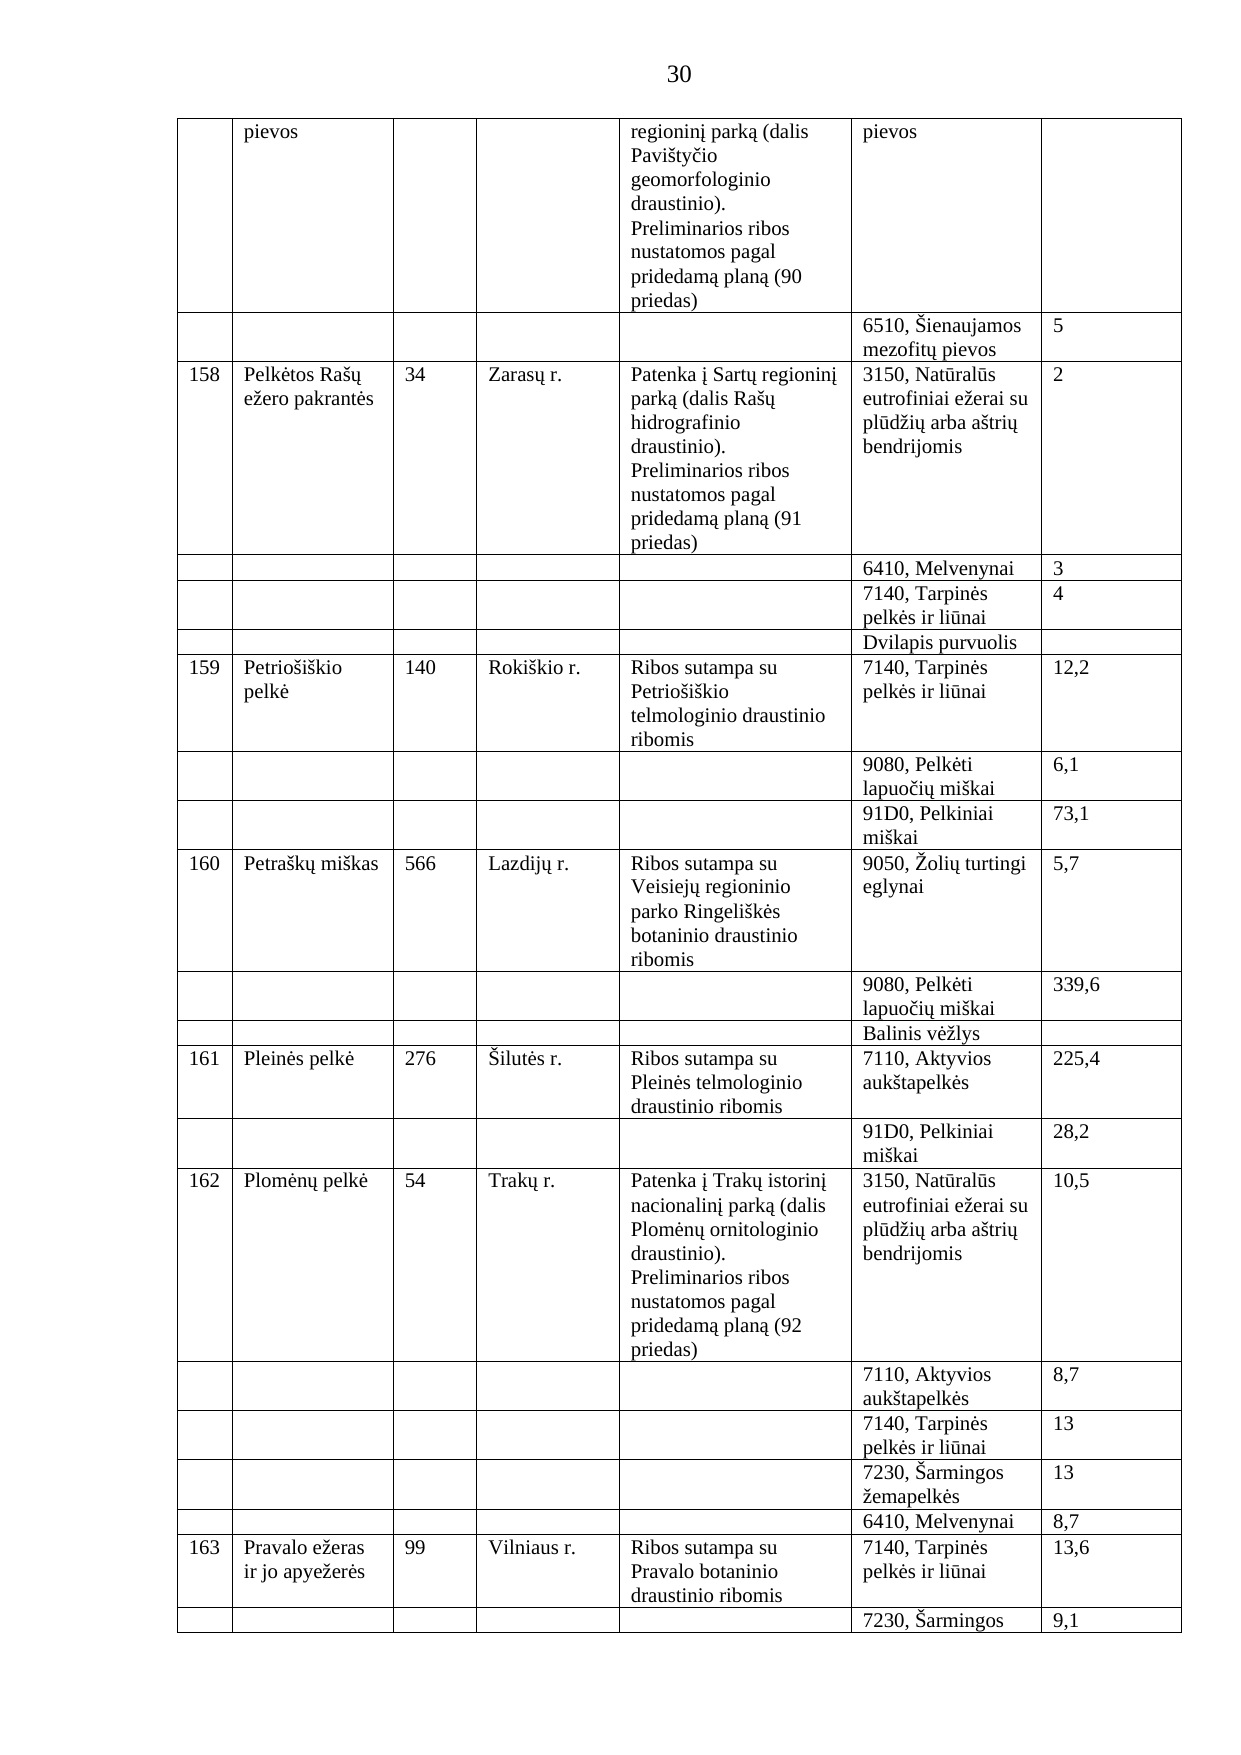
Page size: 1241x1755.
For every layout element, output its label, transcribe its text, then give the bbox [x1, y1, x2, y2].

table_cell [233, 313, 393, 361]
table_cell [477, 1119, 619, 1167]
table_cell [477, 801, 619, 849]
table_cell pievos [852, 119, 1041, 312]
table_cell [233, 1411, 393, 1459]
table_cell [178, 1411, 232, 1459]
table_cell [394, 555, 476, 579]
table_cell [620, 313, 851, 361]
table_cell [1042, 119, 1181, 312]
table_cell 7140, Tarpinės pelkės ir liūnai [852, 1535, 1041, 1607]
table_cell Rokiškio r. [477, 655, 619, 751]
table_cell [394, 313, 476, 361]
table_cell 7110, Aktyvios aukštapelkės [852, 1362, 1041, 1410]
table_cell 6510, Šienaujamos mezofitų pievos [852, 313, 1041, 361]
table_cell [620, 1119, 851, 1167]
table_cell [620, 555, 851, 579]
table_cell 163 [178, 1535, 232, 1607]
table_cell Šilutės r. [477, 1046, 619, 1118]
table_cell 4 [1042, 581, 1181, 629]
table_cell 8,7 [1042, 1510, 1181, 1533]
table_cell [620, 801, 851, 849]
table_cell [233, 630, 393, 654]
table_cell pievos [233, 119, 393, 312]
table_cell [620, 581, 851, 629]
table_cell 3 [1042, 555, 1181, 579]
table_cell 7140, Tarpinės pelkės ir liūnai [852, 1411, 1041, 1459]
table_cell 91D0, Pelkiniai miškai [852, 801, 1041, 849]
table_cell [394, 1362, 476, 1410]
table_cell Patenka į Sartų regioninį parką (dalis Rašų hidrografinio draustinio). Preliminarios ribos nustatomos pagal pridedamą planą (91 priedas) [620, 362, 851, 554]
table_cell 2 [1042, 362, 1181, 554]
table_cell Zarasų r. [477, 362, 619, 554]
table_cell [477, 313, 619, 361]
table_cell [394, 1021, 476, 1045]
table_cell 6410, Melvenynai [852, 1510, 1041, 1533]
table_cell [233, 1608, 393, 1632]
table_cell [394, 1608, 476, 1632]
table_cell 13,6 [1042, 1535, 1181, 1607]
table_cell [233, 1021, 393, 1045]
table_cell [620, 630, 851, 654]
table_cell 6410, Melvenynai [852, 555, 1041, 579]
table_cell Petraškų miškas [233, 850, 393, 971]
table_cell [477, 1411, 619, 1459]
table_cell [394, 581, 476, 629]
table_cell [233, 555, 393, 579]
table_cell 158 [178, 362, 232, 554]
table_cell [477, 581, 619, 629]
table_cell [233, 1510, 393, 1533]
table_cell 162 [178, 1169, 232, 1361]
table_cell Dvilapis purvuolis [852, 630, 1041, 654]
table_cell 10,5 [1042, 1169, 1181, 1361]
table_cell [394, 630, 476, 654]
table_cell [178, 1362, 232, 1410]
table_cell 7110, Aktyvios aukštapelkės [852, 1046, 1041, 1118]
table_cell [477, 972, 619, 1020]
table_cell 276 [394, 1046, 476, 1118]
table_cell [178, 972, 232, 1020]
table_cell [620, 972, 851, 1020]
table_cell [178, 1119, 232, 1167]
table_cell Patenka į Trakų istorinį nacionalinį parką (dalis Plomėnų ornitologinio draustinio). Preliminarios ribos nustatomos pagal pridedamą planą (92 priedas) [620, 1169, 851, 1361]
table_cell 13 [1042, 1411, 1181, 1459]
table_cell [394, 1411, 476, 1459]
table_cell 34 [394, 362, 476, 554]
table_cell 339,6 [1042, 972, 1181, 1020]
table_cell [233, 801, 393, 849]
table_cell 7230, Šarmingos žemapelkės [852, 1460, 1041, 1508]
table_cell 73,1 [1042, 801, 1181, 849]
table_cell 7230, Šarmingos [852, 1608, 1041, 1632]
table_cell Ribos sutampa su Veisiejų regioninio parko Ringeliškės botaninio draustinio ribomis [620, 850, 851, 971]
table_cell [233, 972, 393, 1020]
table_cell [178, 1608, 232, 1632]
table_cell Ribos sutampa su Petriošiškio telmologinio draustinio ribomis [620, 655, 851, 751]
table_cell [477, 630, 619, 654]
table_cell Ribos sutampa su Pravalo botaninio draustinio ribomis [620, 1535, 851, 1607]
table_cell 9080, Pelkėti lapuočių miškai [852, 972, 1041, 1020]
table_cell 99 [394, 1535, 476, 1607]
table_cell 28,2 [1042, 1119, 1181, 1167]
table_cell 9050, Žolių turtingi eglynai [852, 850, 1041, 971]
table_cell [178, 1021, 232, 1045]
table_cell [477, 752, 619, 800]
table_cell [477, 1608, 619, 1632]
table_cell Vilniaus r. [477, 1535, 619, 1607]
table_cell [394, 119, 476, 312]
table_cell [477, 119, 619, 312]
table_cell [394, 1460, 476, 1508]
table_cell [620, 752, 851, 800]
table_cell 159 [178, 655, 232, 751]
table_cell Pravalo ežeras ir jo apyežerės [233, 1535, 393, 1607]
table_cell 225,4 [1042, 1046, 1181, 1118]
table_cell Lazdijų r. [477, 850, 619, 971]
table_cell 160 [178, 850, 232, 971]
table_cell 7140, Tarpinės pelkės ir liūnai [852, 581, 1041, 629]
table_cell [233, 752, 393, 800]
table_cell [178, 1510, 232, 1533]
table_cell [178, 119, 232, 312]
table_cell [178, 630, 232, 654]
table_cell [394, 801, 476, 849]
table_cell [178, 1460, 232, 1508]
table_cell regioninį parką (dalis Pavištyčio geomorfologinio draustinio). Preliminarios ribos nustatomos pagal pridedamą planą (90 priedas) [620, 119, 851, 312]
table_cell [620, 1362, 851, 1410]
table_cell [1042, 630, 1181, 654]
table_cell 5,7 [1042, 850, 1181, 971]
table_cell 161 [178, 1046, 232, 1118]
table_cell [178, 313, 232, 361]
table_cell Pelkėtos Rašų ežero pakrantės [233, 362, 393, 554]
table_cell Ribos sutampa su Pleinės telmologinio draustinio ribomis [620, 1046, 851, 1118]
table_cell [477, 1362, 619, 1410]
table_cell 7140, Tarpinės pelkės ir liūnai [852, 655, 1041, 751]
table_cell [233, 581, 393, 629]
table_cell 140 [394, 655, 476, 751]
table_cell 54 [394, 1169, 476, 1361]
table_cell 91D0, Pelkiniai miškai [852, 1119, 1041, 1167]
table_cell 6,1 [1042, 752, 1181, 800]
table_cell [620, 1460, 851, 1508]
table_cell [394, 1510, 476, 1533]
table_cell Balinis vėžlys [852, 1021, 1041, 1045]
table_cell Pleinės pelkė [233, 1046, 393, 1118]
table_cell 5 [1042, 313, 1181, 361]
table_cell [1042, 1021, 1181, 1045]
table_cell [477, 1510, 619, 1533]
table_cell Plomėnų pelkė [233, 1169, 393, 1361]
table_cell [620, 1510, 851, 1533]
table_cell [394, 752, 476, 800]
table_cell [620, 1411, 851, 1459]
table_cell [620, 1608, 851, 1632]
table_cell [477, 1021, 619, 1045]
table_cell [477, 555, 619, 579]
table_cell [178, 752, 232, 800]
table_cell Trakų r. [477, 1169, 619, 1361]
table_cell 9080, Pelkėti lapuočių miškai [852, 752, 1041, 800]
table_cell 9,1 [1042, 1608, 1181, 1632]
table_cell [178, 555, 232, 579]
table_cell 3150, Natūralūs eutrofiniai ežerai su plūdžių arba aštrių bendrijomis [852, 362, 1041, 554]
table_cell 8,7 [1042, 1362, 1181, 1410]
table_cell [178, 801, 232, 849]
table_cell [178, 581, 232, 629]
table_cell [394, 972, 476, 1020]
table_cell Petriošiškio pelkė [233, 655, 393, 751]
table_cell [233, 1460, 393, 1508]
table_cell [233, 1119, 393, 1167]
table_cell [233, 1362, 393, 1410]
table_cell [620, 1021, 851, 1045]
table_cell [477, 1460, 619, 1508]
table_cell [394, 1119, 476, 1167]
table_cell 566 [394, 850, 476, 971]
table_cell 3150, Natūralūs eutrofiniai ežerai su plūdžių arba aštrių bendrijomis [852, 1169, 1041, 1361]
table_cell 12,2 [1042, 655, 1181, 751]
table_cell 13 [1042, 1460, 1181, 1508]
